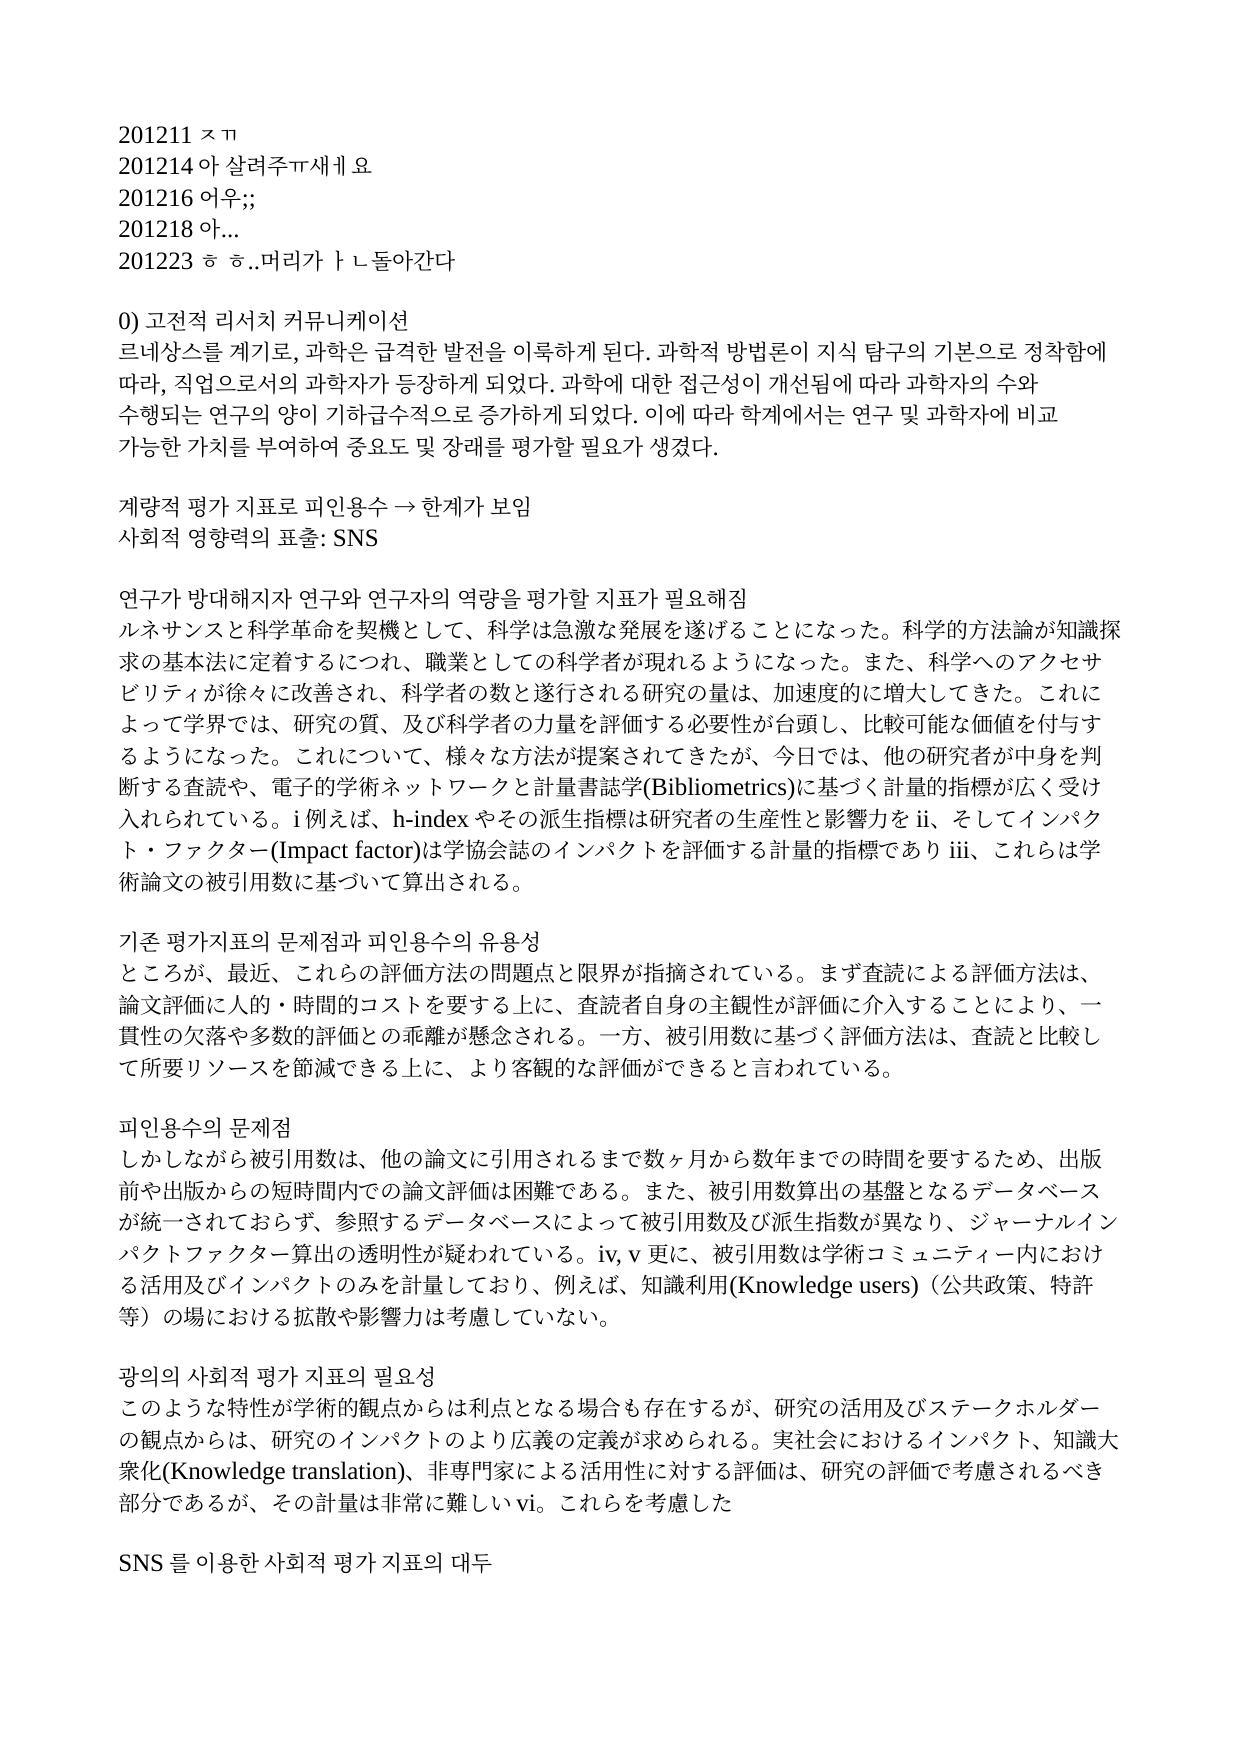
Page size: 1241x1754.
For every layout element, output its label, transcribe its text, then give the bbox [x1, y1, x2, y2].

text ルネサンスと科学革命を契機として、科学は急激な発展を遂げることになった。科学的方法論が知識探求の基本法に定着するにつれ、職業としての科学者が現れるようになった。また、科学へのアクセサビリティが徐々に改善され、科学者の数と遂行される研究の量は、加速度的に増大してきた。これによって学界では、研究の質、及び科学者の力量を評価する必要性が台頭し、比較可能な価値を付与するようになった。これについて、様々な方法が提案されてきたが、今日では、他の研究者が中身を判断する査読や、電子的学術ネットワークと計量書誌学(Bibliometrics)に基づく計量的指標が広く受け入れられている。i例えば、h-indexやその派生指標は研究者の生産性と影響力をii、そしてインパクト・ファクター(Impact factor)は学協会誌のインパクトを評価する計量的指標でありiii、これらは学術論文の被引用数に基づいて算出される。 [118, 613, 1122, 896]
text 201218 아... [118, 212, 1122, 244]
text 기존 평가지표의 문제점과 피인용수의 유용성 [118, 925, 1122, 957]
text ところが、最近、これらの評価方法の問題点と限界が指摘されている。まず査読による評価方法は、論文評価に人的・時間的コストを要する上に、査読者自身の主観性が評価に介入することにより、一貫性の欠落や多数的評価との乖離が懸念される。一方、被引用数に基づく評価方法は、査読と比較して所要リソースを節減できる上に、より客観的な評価ができると言われている。 [118, 957, 1122, 1082]
text 201214아 살려주ㅠ새ㅔ요 [118, 149, 1122, 181]
text 201216 어우;; [118, 181, 1122, 212]
text 연구가 방대해지자 연구와 연구자의 역량을 평가할 지표가 필요해짐 [118, 582, 1122, 613]
text このような特性が学術的観点からは利点となる場合も存在するが、研究の活用及びステークホルダーの観点からは、研究のインパクトのより広義の定義が求められる。実社会におけるインパクト、知識大衆化(Knowledge translation)、非専門家による活用性に対する評価は、研究の評価で考慮されるべき部分であるが、その計量は非常に難しいvi。これらを考慮した [118, 1392, 1122, 1517]
text 르네상스를 계기로, 과학은 급격한 발전을 이룩하게 된다. 과학적 방법론이 지식 탐구의 기본으로 정착함에 따라, 직업으로서의 과학자가 등장하게 되었다. 과학에 대한 접근성이 개선됨에 따라 과학자의 수와 수행되는 연구의 양이 기하급수적으로 증가하게 되었다. 이에 따라 학계에서는 연구 및 과학자에 비교 가능한 가치를 부여하여 중요도 및 장래를 평가할 필요가 생겼다. [118, 336, 1122, 461]
text 201223 ㅎ ㅎ..머리가 ㅏㄴ돌아간다 [118, 244, 1122, 275]
text SNS를 이용한 사회적 평가 지표의 대두 [118, 1546, 1122, 1578]
text しかしながら被引用数は、他の論文に引用されるまで数ヶ月から数年までの時間を要するため、出版前や出版からの短時間内での論文評価は困難である。また、被引用数算出の基盤となるデータベースが統一されておらず、参照するデータベースによって被引用数及び派生指数が異なり、ジャーナルインパクトファクター算出の透明性が疑われている。iv, v 更に、被引用数は学術コミュニティー内における活用及びインパクトのみを計量しており、例えば、知識利用(Knowledge users)（公共政策、特許等）の場における拡散や影響力は考慮していない。 [118, 1143, 1122, 1331]
text 201211ㅈㄲ [118, 118, 1122, 149]
text 광의의 사회적 평가 지표의 필요성 [118, 1360, 1122, 1392]
text 피인용수의 문제점 [118, 1111, 1122, 1143]
text 계량적 평가 지표로 피인용수 → 한계가 보임 [118, 490, 1122, 522]
text 사회적 영향력의 표출: SNS [118, 522, 1122, 553]
text 0) 고전적 리서치 커뮤니케이션 [118, 304, 1122, 336]
